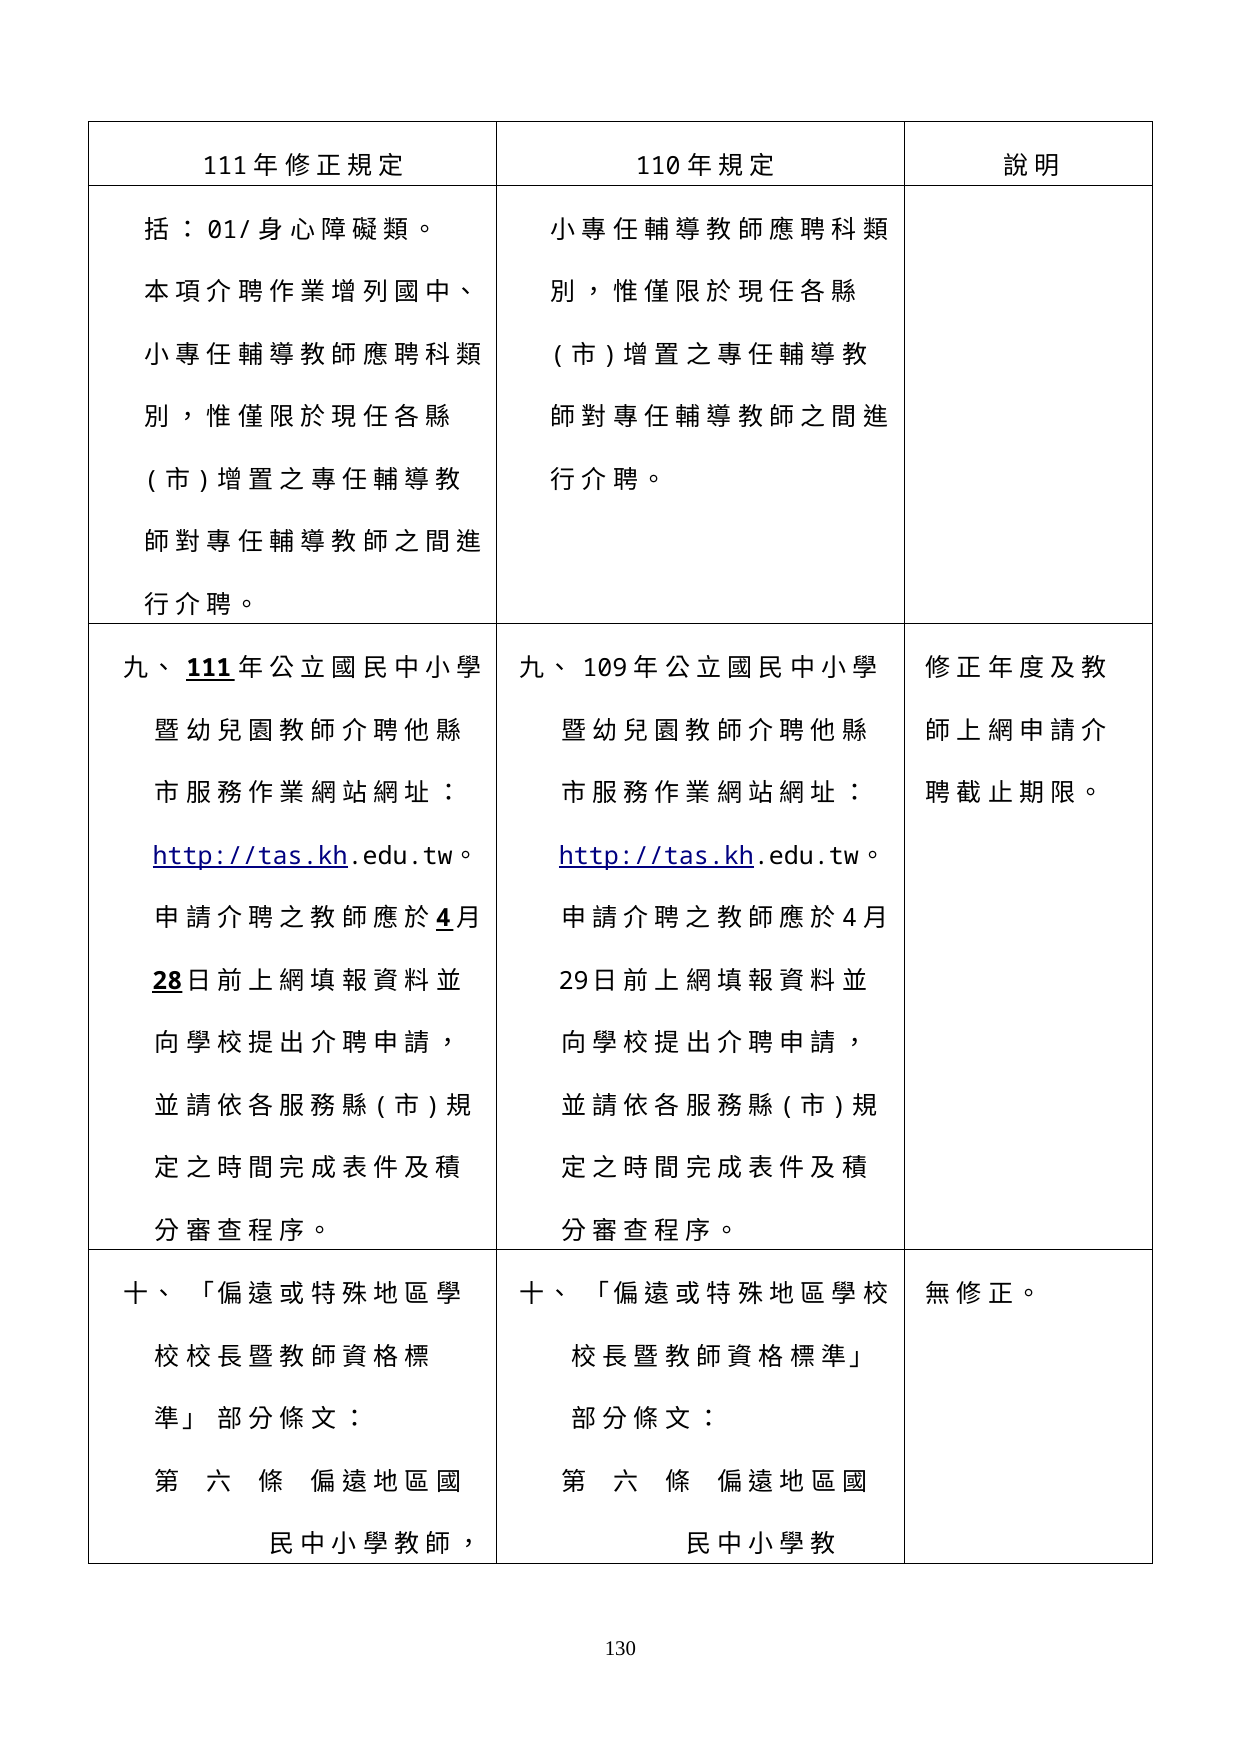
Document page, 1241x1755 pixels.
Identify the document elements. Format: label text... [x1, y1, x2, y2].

table_cell [905, 186, 1152, 623]
table_cell 括：01/身心障礙類。 本項介聘作業增列國中、小專任輔導教師應聘科類別，惟僅限於現任各縣(市)增置之專任輔導教師對專任輔導教師之間進行介聘。 [89, 186, 496, 623]
table_cell 十、「偏遠或特殊地區學校校長暨教師資格標準」部分條文： 第 六 條 偏遠地區國民中小學教師， [89, 1250, 496, 1563]
table_header 說明 [905, 122, 1152, 185]
table_cell 十、「偏遠或特殊地區學校校長暨教師資格標準」部分條文： 第 六 條 偏遠地區國民中小學教 [497, 1250, 904, 1563]
table_cell 無修正。 [905, 1250, 1152, 1563]
table_cell 修正年度及教師上網申請介聘截止期限。 [905, 624, 1152, 1249]
table_cell 小專任輔導教師應聘科類別，惟僅限於現任各縣(市)增置之專任輔導教師對專任輔導教師之間進行介聘。 [497, 186, 904, 623]
table_cell 九、111年公立國民中小學暨幼兒園教師介聘他縣市服務作業網站網址：http://tas.kh.edu.tw。申請介聘之教師應於4月28日前上網填報資料並向學校提出介聘申請，並請依各服務縣(市)規定之時間完成表件及積分審查程序。 [89, 624, 496, 1249]
table_header 110年規定 [497, 122, 904, 185]
table_header 111年修正規定 [89, 122, 496, 185]
table_cell 九、109年公立國民中小學暨幼兒園教師介聘他縣市服務作業網站網址：http://tas.kh.edu.tw。申請介聘之教師應於4月29日前上網填報資料並向學校提出介聘申請，並請依各服務縣(市)規定之時間完成表件及積分審查程序。 [497, 624, 904, 1249]
